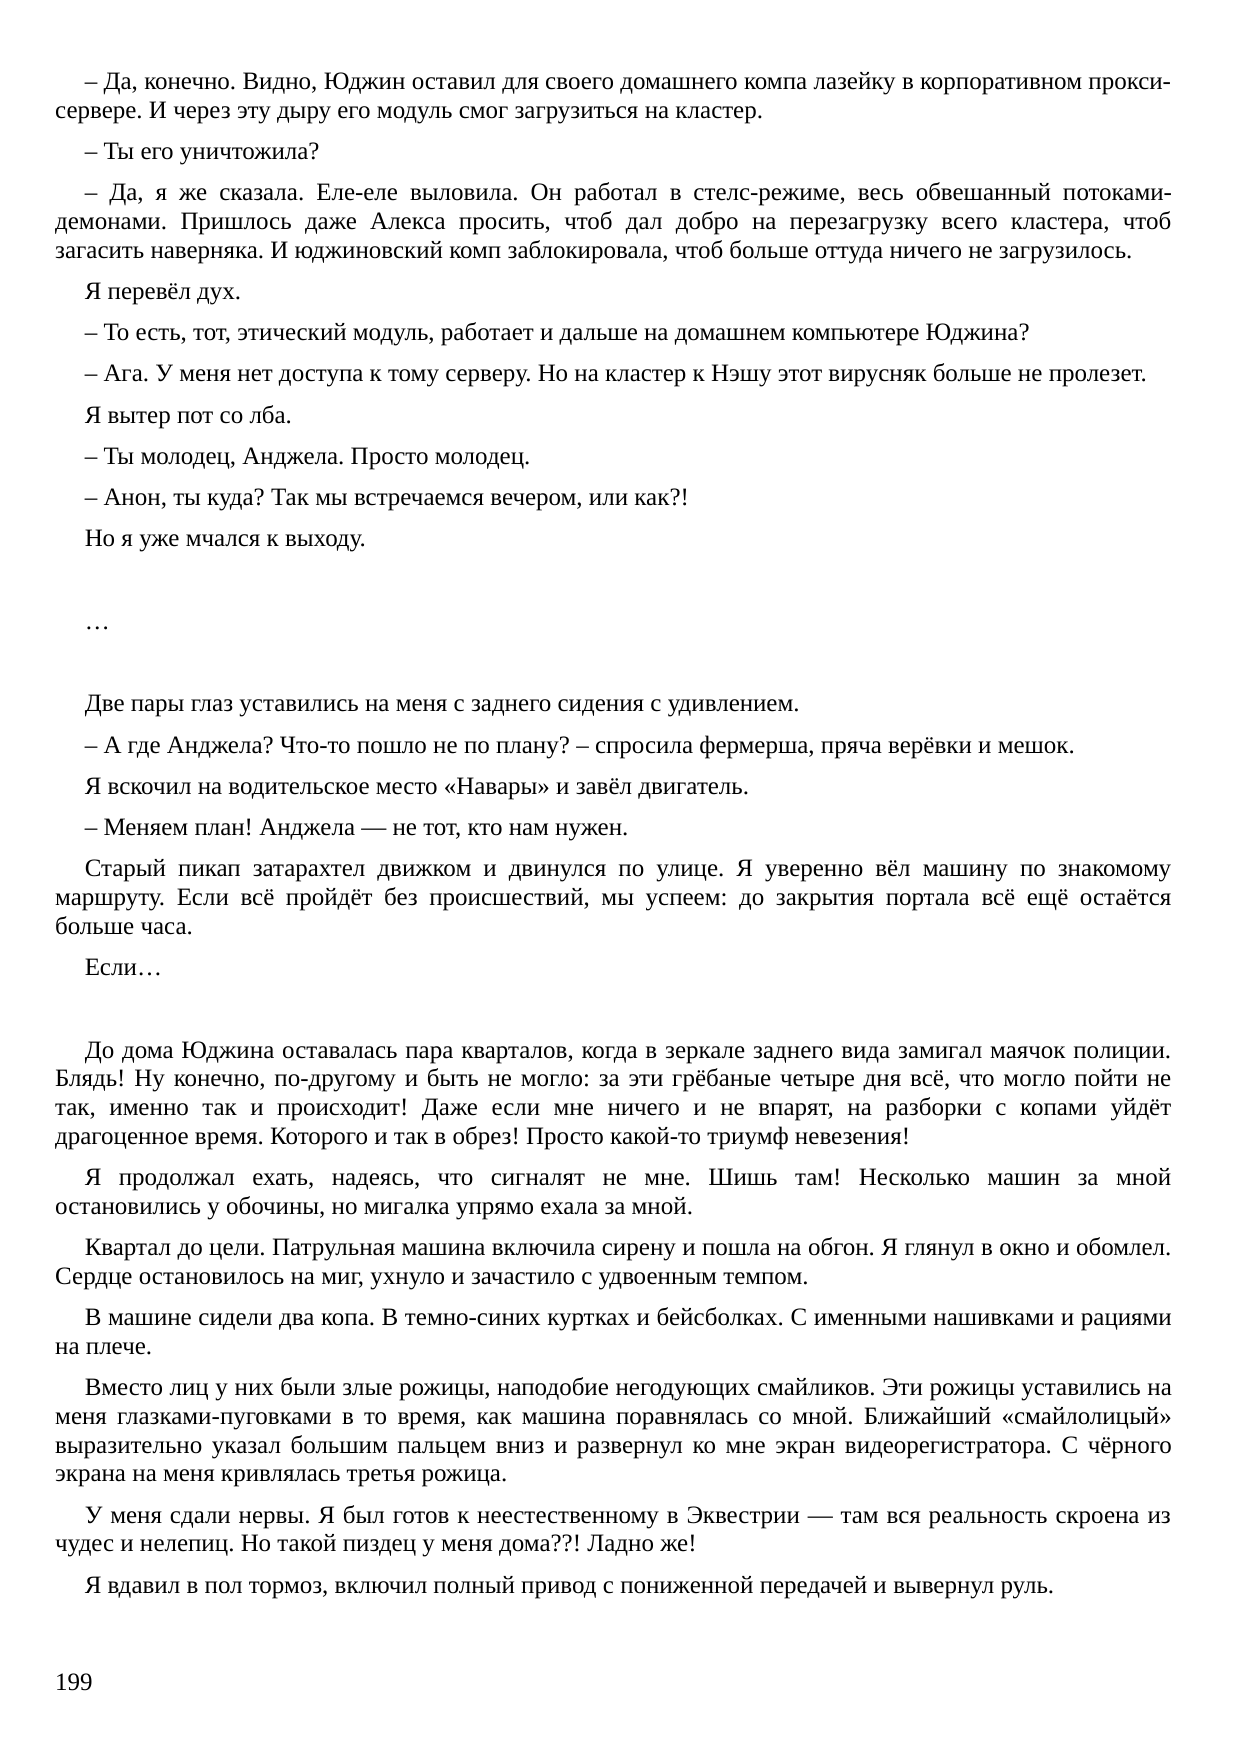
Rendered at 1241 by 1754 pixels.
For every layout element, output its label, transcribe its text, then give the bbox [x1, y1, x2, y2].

text У меня сдали нервы. Я был готов к неестественному в Эквестрии — там вся реальность скроена из чудес и нелепиц. Но такой пиздец у меня дома??! Ладно же! [55, 1500, 1173, 1557]
text Две пары глаз уставились на меня с заднего сидения с удивлением. [55, 688, 1173, 717]
text Я вытер пот со лба. [55, 400, 1173, 428]
text Я вдавил в пол тормоз, включил полный привод с пониженной передачей и вывернул руль. [55, 1570, 1173, 1598]
text – Ты молодец, Анджела. Просто молодец. [55, 441, 1173, 470]
text Если… [55, 952, 1173, 981]
text Но я уже мчался к выходу. [55, 523, 1173, 552]
text Квартал до цели. Патрульная машина включила сирену и пошла на обгон. Я глянул в окно и обомлел. Сердце остановилось на миг, ухнуло и зачастило с удвоенным темпом. [55, 1232, 1173, 1290]
text До дома Юджина оставалась пара кварталов, когда в зеркале заднего вида замигал маячок полиции. Блядь! Ну конечно, по-другому и быть не могло: за эти грёбаные четыре дня всё, что могло пойти не так, именно так и происходит! Даже если мне ничего и не впарят, на разборки с копами уйдёт драгоценное время. Которого и так в обрез! Просто какой-то триумф невезения! [55, 1035, 1173, 1150]
text Я перевёл дух. [55, 276, 1173, 305]
text … [55, 606, 1173, 635]
text – То есть, тот, этический модуль, работает и дальше на домашнем компьютере Юджина? [55, 317, 1173, 346]
text – А где Анджела? Что-то пошло не по плану? – спросила фермерша, пряча верёвки и мешок. [55, 730, 1173, 758]
text Я вскочил на водительское место «Навары» и завёл двигатель. [55, 771, 1173, 800]
text – Да, конечно. Видно, Юджин оставил для своего домашнего компа лазейку в корпоративном прокси-сервере. И через эту дыру его модуль смог загрузиться на кластер. [55, 66, 1173, 123]
text – Меняем план! Анджела — не тот, кто нам нужен. [55, 812, 1173, 841]
text – Да, я же сказала. Еле-еле выловила. Он работал в стелс-режиме, весь обвешанный потоками-демонами. Пришлось даже Алекса просить, чтоб дал добро на перезагрузку всего кластера, чтоб загасить наверняка. И юджиновский комп заблокировала, чтоб больше оттуда ничего не загрузилось. [55, 177, 1173, 263]
text Я продолжал ехать, надеясь, что сигналят не мне. Шишь там! Несколько машин за мной остановились у обочины, но мигалка упрямо ехала за мной. [55, 1162, 1173, 1220]
text – Анон, ты куда? Так мы встречаемся вечером, или как?! [55, 482, 1173, 511]
text Старый пикап затарахтел движком и двинулся по улице. Я уверенно вёл машину по знакомому маршруту. Если всё пройдёт без происшествий, мы успеем: до закрытия портала всё ещё остаётся больше часа. [55, 853, 1173, 940]
text В машине сидели два копа. В темно-синих куртках и бейсболках. С именными нашивками и рациями на плече. [55, 1302, 1173, 1360]
text – Ты его уничтожила? [55, 136, 1173, 165]
text Вместо лиц у них были злые рожицы, наподобие негодующих смайликов. Эти рожицы уставились на меня глазками-пуговками в то время, как машина поравнялась со мной. Ближайший «смайлолицый» выразительно указал большим пальцем вниз и развернул ко мне экран видеорегистратора. С чёрного экрана на меня кривлялась третья рожица. [55, 1372, 1173, 1487]
text – Ага. У меня нет доступа к тому серверу. Но на кластер к Нэшу этот вирусняк больше не пролезет. [55, 358, 1173, 387]
